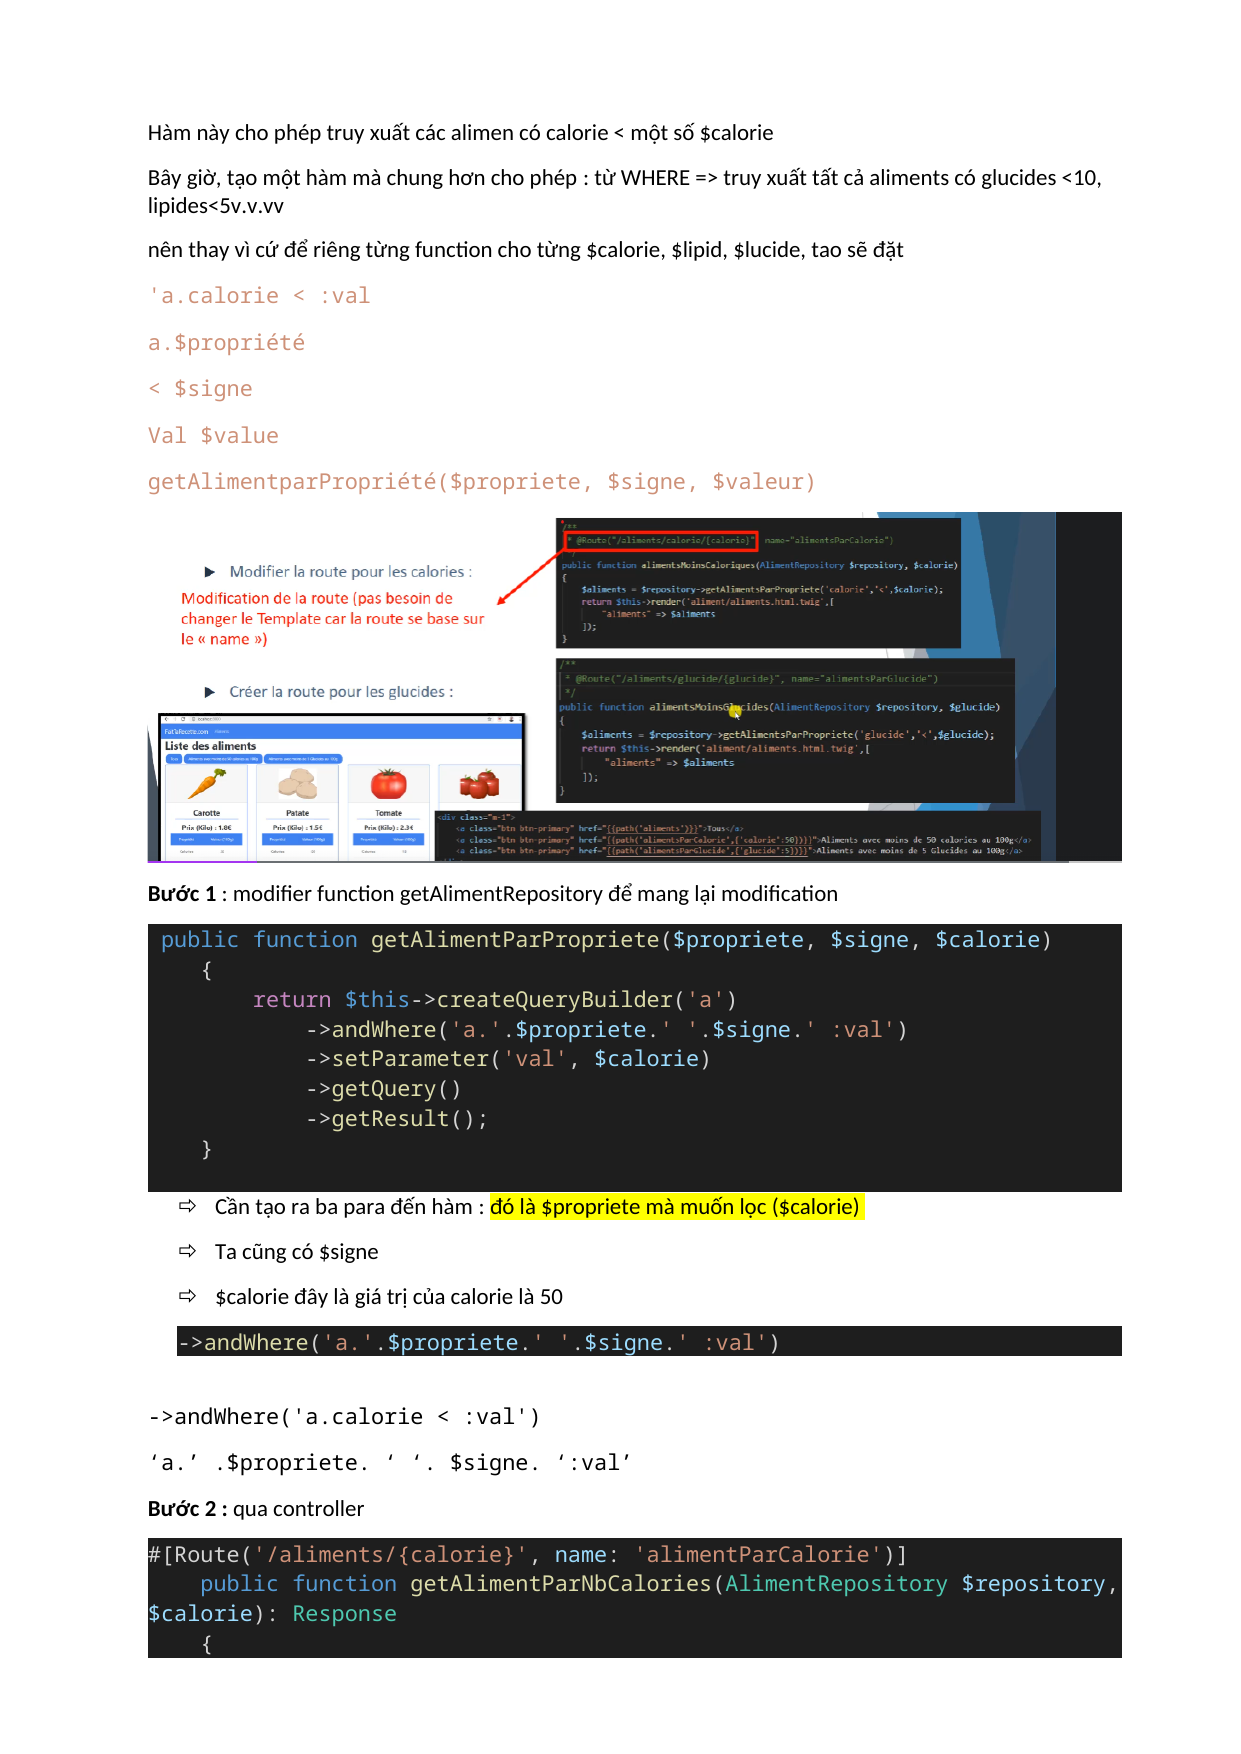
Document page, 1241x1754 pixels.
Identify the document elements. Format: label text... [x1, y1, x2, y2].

text getAlimentparPropriété($propriete, $signe, $valeur) [148, 466, 1122, 496]
text ->andWhere('a.calorie < :val') [148, 1401, 1122, 1431]
list $calorie đây là giá trị của calorie là 50 [177, 1282, 1122, 1310]
text { [148, 954, 1122, 984]
text Bước 1 : modifier function getAlimentRepository để mang lại modification [148, 879, 1122, 908]
text a.$propriété [148, 327, 1122, 356]
text public function getAlimentParPropriete($propriete, $signe, $calorie) [148, 924, 1122, 954]
list Ta cũng có $signe [177, 1237, 1122, 1265]
text ->andWhere('a.'.$propriete.' '.$signe.' :val') [148, 1014, 1122, 1043]
text Bây giờ, tạo một hàm mà chung hơn cho phép : từ WHERE => truy xuất tất cả aliments có glucides <10, lipides<5v.v.vv [148, 163, 1122, 219]
text ->setParameter('val', $calorie) [148, 1043, 1122, 1073]
text } [148, 1133, 1122, 1163]
text Hàm này cho phép truy xuất các alimen có calorie < một số $calorie [148, 118, 1122, 146]
text public function getAlimentParNbCalories(AlimentRepository $repository, $calorie): Response [148, 1568, 1122, 1628]
text ->getResult(); [148, 1103, 1122, 1133]
text #[Route('/aliments/{calorie}', name: 'alimentParCalorie')] [148, 1538, 1122, 1568]
text < $signe [148, 373, 1122, 403]
text ‘a.’ .$propriete. ‘ ‘. $signe. ‘:val’ [148, 1447, 1122, 1477]
text 'a.calorie < :val [148, 280, 1122, 310]
text Val $value [148, 419, 1122, 449]
text ->andWhere('a.'.$propriete.' '.$signe.' :val') [177, 1326, 1122, 1356]
list Cần tạo ra ba para đến hàm : đó là $propriete mà muốn lọc ($calorie) [177, 1192, 1122, 1220]
text { [148, 1628, 1122, 1658]
text return $this->createQueryBuilder('a') [148, 984, 1122, 1014]
text ->getQuery() [148, 1073, 1122, 1103]
text Bước 2 : qua controller [148, 1494, 1122, 1522]
text nên thay vì cứ để riêng từng function cho từng $calorie, $lipid, $lucide, tao sẽ đặt [148, 236, 1122, 263]
